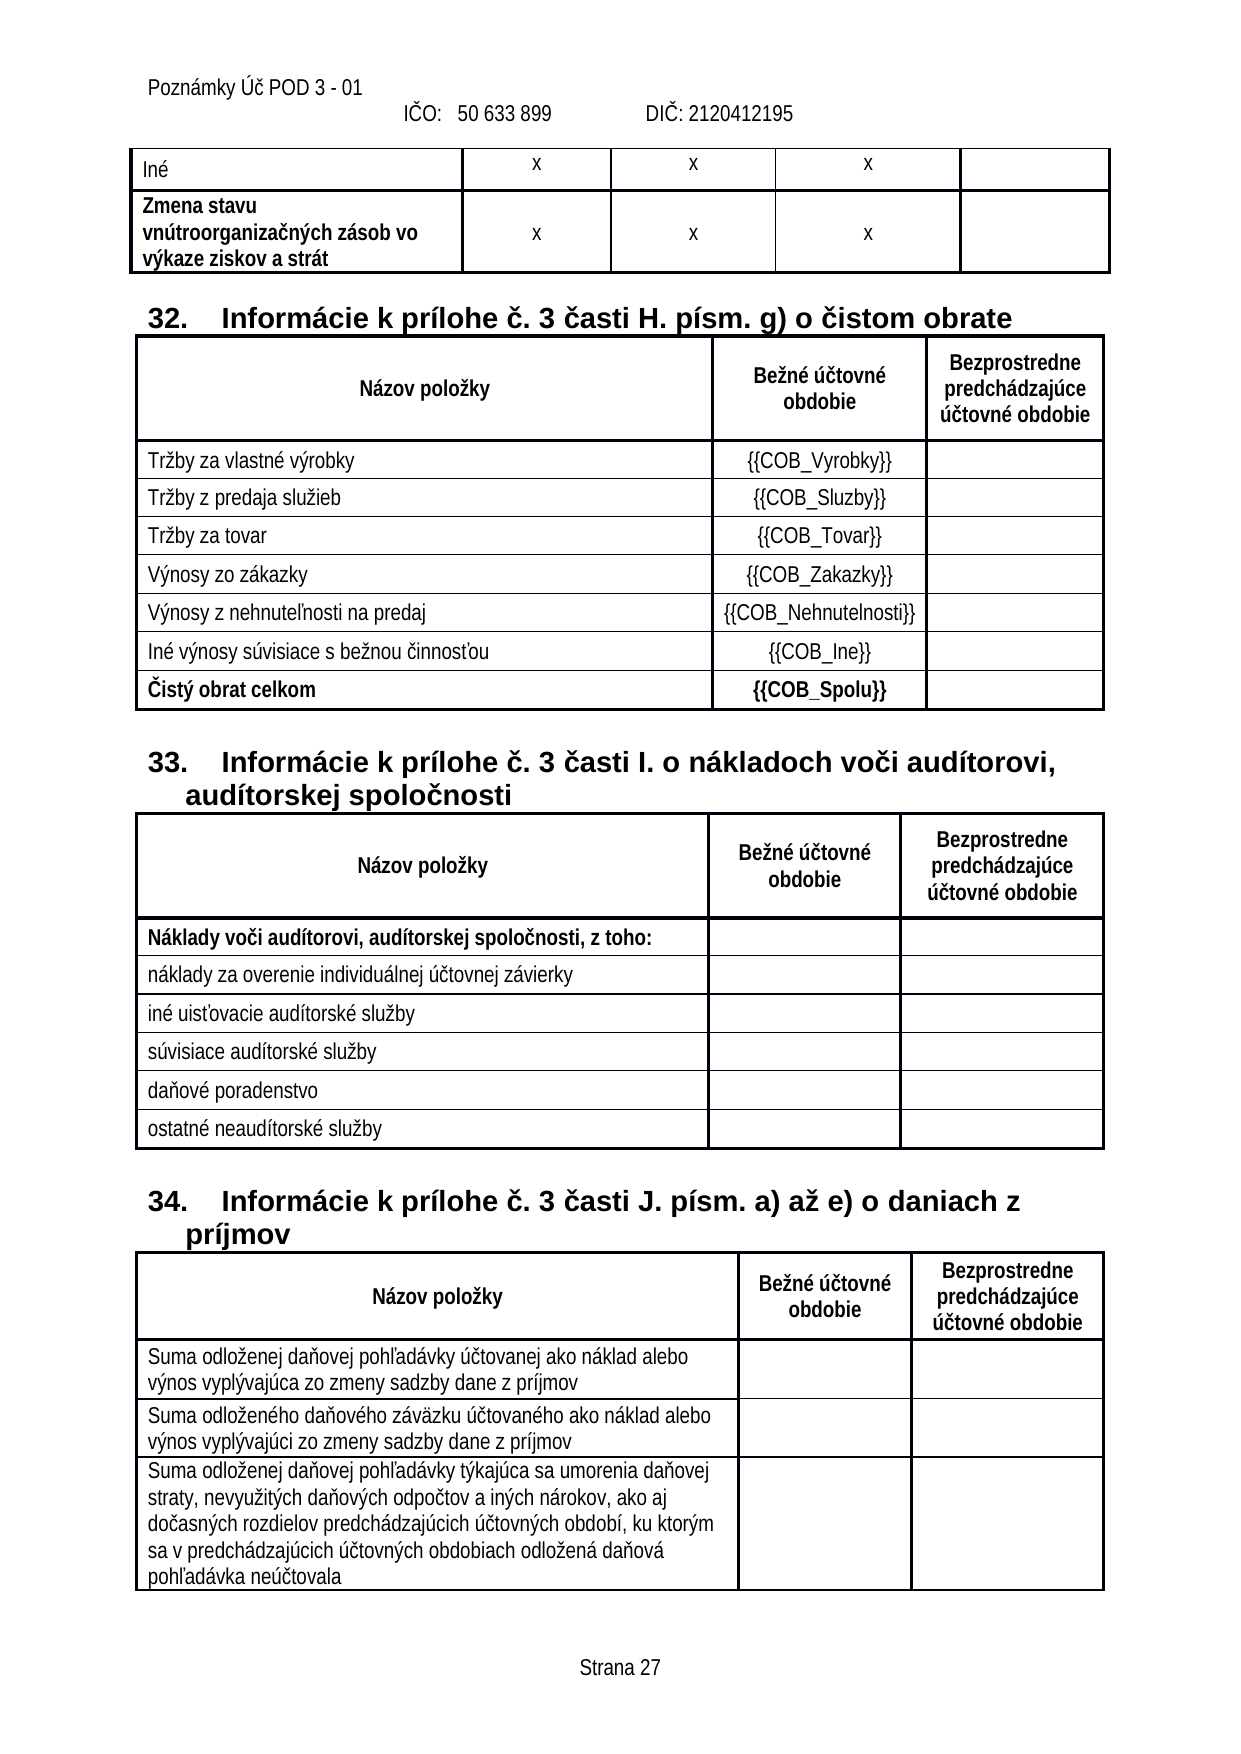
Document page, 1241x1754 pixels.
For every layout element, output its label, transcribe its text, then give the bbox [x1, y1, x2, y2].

table_cell [710, 1071, 899, 1109]
table_cell x [464, 192, 610, 271]
table_cell Zmena stavu vnútroorganizačných zásob vo výkaze ziskov a strát [133, 192, 461, 271]
table_header Názov položky [138, 815, 707, 916]
table_cell {{COB_Tovar}} [714, 517, 925, 554]
table_cell náklady za overenie individuálnej účtovnej závierky [138, 956, 707, 993]
table_cell [740, 1458, 910, 1589]
table_cell {{COB_Zakazky}} [714, 555, 925, 593]
table_header Názov položky [138, 338, 711, 439]
table_cell Tržby za vlastné výrobky [138, 442, 711, 477]
table_cell Výnosy z nehnuteľnosti na predaj [138, 594, 711, 631]
table_cell [928, 555, 1102, 593]
table_cell [902, 1110, 1102, 1147]
table_cell Suma odloženého daňového záväzku účtovaného ako náklad alebo výnos vyplývajúci zo zmeny sadzby dane z príjmov [138, 1400, 737, 1456]
table_cell x [464, 149, 610, 189]
table_cell Tržby za tovar [138, 517, 711, 554]
table_header Názov položky [138, 1254, 737, 1338]
table_cell [928, 479, 1102, 516]
table_cell [710, 956, 899, 993]
table_cell x [776, 149, 959, 189]
table_cell [902, 995, 1102, 1032]
table_cell x [776, 192, 959, 271]
table_cell x [612, 192, 775, 271]
table_cell Iné [133, 149, 461, 189]
table_header Bezprostredne predchádzajúce účtovné obdobie [928, 338, 1102, 439]
table_cell [928, 632, 1102, 669]
title Informácie k prílohe č. 3 časti I. o nákladoch voči audítorovi, audítorskej spoločnosti [148, 745, 1092, 812]
table_cell [902, 956, 1102, 993]
table_cell [913, 1341, 1102, 1397]
table_cell Iné výnosy súvisiace s bežnou činnosťou [138, 632, 711, 669]
table_cell x [612, 149, 775, 189]
table_cell [710, 1110, 899, 1147]
table_cell Náklady voči audítorovi, audítorskej spoločnosti, z toho: [138, 920, 707, 955]
table_cell iné uisťovacie audítorské služby [138, 995, 707, 1032]
table_cell [710, 995, 899, 1032]
table_cell [902, 1033, 1102, 1070]
table_cell {{COB_Nehnutelnosti}} [714, 594, 925, 631]
table_header Bezprostredne predchádzajúce účtovné obdobie [902, 815, 1102, 916]
table_cell {{COB_Vyrobky}} [714, 442, 925, 477]
table_cell [928, 671, 1102, 708]
table_header Bežné účtovné obdobie [740, 1254, 910, 1338]
table_cell [913, 1399, 1102, 1456]
table_cell [902, 920, 1102, 955]
table_cell Výnosy zo zákazky [138, 555, 711, 593]
table_cell [740, 1341, 910, 1397]
table_cell [962, 149, 1108, 189]
table_cell {{COB_Sluzby}} [714, 479, 925, 516]
table_header Bežné účtovné obdobie [714, 338, 925, 439]
table_cell [928, 594, 1102, 631]
title Informácie k prílohe č. 3 časti J. písm. a) až e) o daniach z príjmov [148, 1184, 1092, 1251]
table_cell Tržby z predaja služieb [138, 479, 711, 516]
table_header Bežné účtovné obdobie [710, 815, 899, 916]
table_cell [928, 442, 1102, 477]
table_cell [913, 1458, 1102, 1589]
table_cell [902, 1071, 1102, 1109]
table_cell {{COB_Ine}} [714, 632, 925, 669]
table_cell Suma odloženej daňovej pohľadávky týkajúca sa umorenia daňovej straty, nevyužitých daňových odpočtov a iných nárokov, ako aj dočasných rozdielov predchádzajúcich účtovných období, ku ktorým sa v predchádzajúcich účtovných obdobiach odložená daňová pohľadávka neúčtovala [138, 1458, 737, 1589]
title Informácie k prílohe č. 3 časti H. písm. g) o čistom obrate [148, 301, 1092, 334]
table_cell [710, 1033, 899, 1070]
table_cell [928, 517, 1102, 554]
table_cell daňové poradenstvo [138, 1071, 707, 1109]
table_cell súvisiace audítorské služby [138, 1033, 707, 1070]
table_cell [740, 1399, 910, 1456]
table_cell [962, 192, 1108, 271]
table_cell [710, 920, 899, 955]
table_cell Čistý obrat celkom [138, 671, 711, 708]
table_cell {{COB_Spolu}} [714, 671, 925, 708]
table_cell Suma odloženej daňovej pohľadávky účtovanej ako náklad alebo výnos vyplývajúca zo zmeny sadzby dane z príjmov [138, 1341, 737, 1397]
table_cell ostatné neaudítorské služby [138, 1110, 707, 1147]
table_header Bezprostredne predchádzajúce účtovné obdobie [913, 1254, 1102, 1338]
